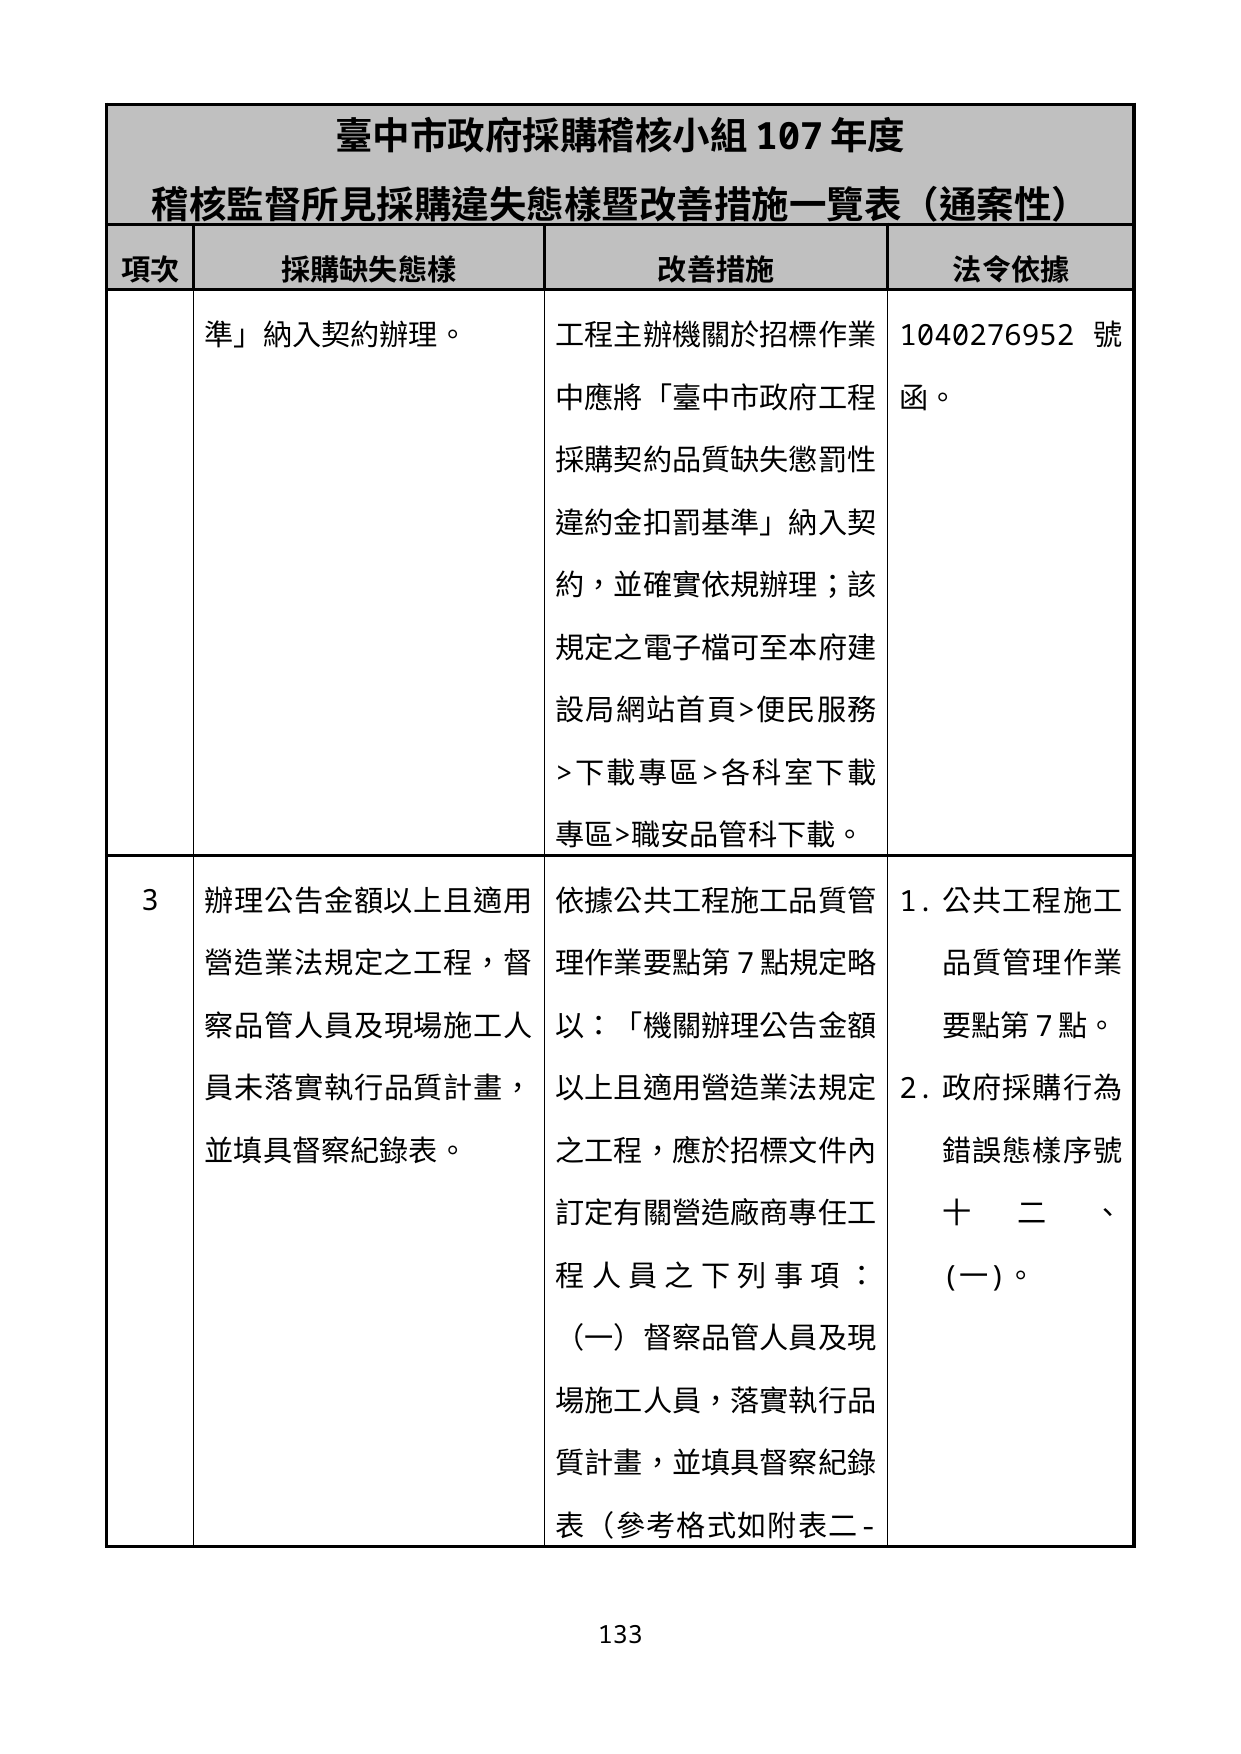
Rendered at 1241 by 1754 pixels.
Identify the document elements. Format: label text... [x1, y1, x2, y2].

table_cell [108, 291, 193, 854]
table_cell 工程主辦機關於招標作業中應將「臺中市政府工程採購契約品質缺失懲罰性違約金扣罰基準」納入契約，並確實依規辦理；該規定之電子檔可至本府建設局網站首頁>便民服務>下載專區>各科室下載專區>職安品管科下載。 [545, 291, 887, 854]
table_cell 採購缺失態樣 [195, 226, 543, 288]
table_cell 依據公共工程施工品質管理作業要點第7點規定略以：「機關辦理公告金額以上且適用營造業法規定之工程，應於招標文件內訂定有關營造廠商專任工程人員之下列事項：（一）督察品管人員及現場施工人員，落實執行品質計畫，並填具督察紀錄表（參考格式如附表二- [545, 857, 887, 1544]
table_cell 1040276952號函。 [888, 291, 1132, 854]
table_header 臺中市政府採購稽核小組107年度 稽核監督所見採購違失態樣暨改善措施一覽表（通案性） [108, 106, 1132, 223]
table_cell 3 [108, 857, 193, 1544]
table_cell 項次 [108, 226, 192, 288]
table_cell 準」納入契約辦理。 [194, 291, 544, 854]
table_cell 法令依據 [889, 226, 1132, 288]
table_cell 辦理公告金額以上且適用營造業法規定之工程，督察品管人員及現場施工人員未落實執行品質計畫，並填具督察紀錄表。 [194, 857, 544, 1544]
table_cell 改善措施 [546, 226, 886, 288]
table_cell 公共工程施工品質管理作業要點第7點。 政府採購行為錯誤態樣序號十二、(一)。 [888, 857, 1132, 1544]
